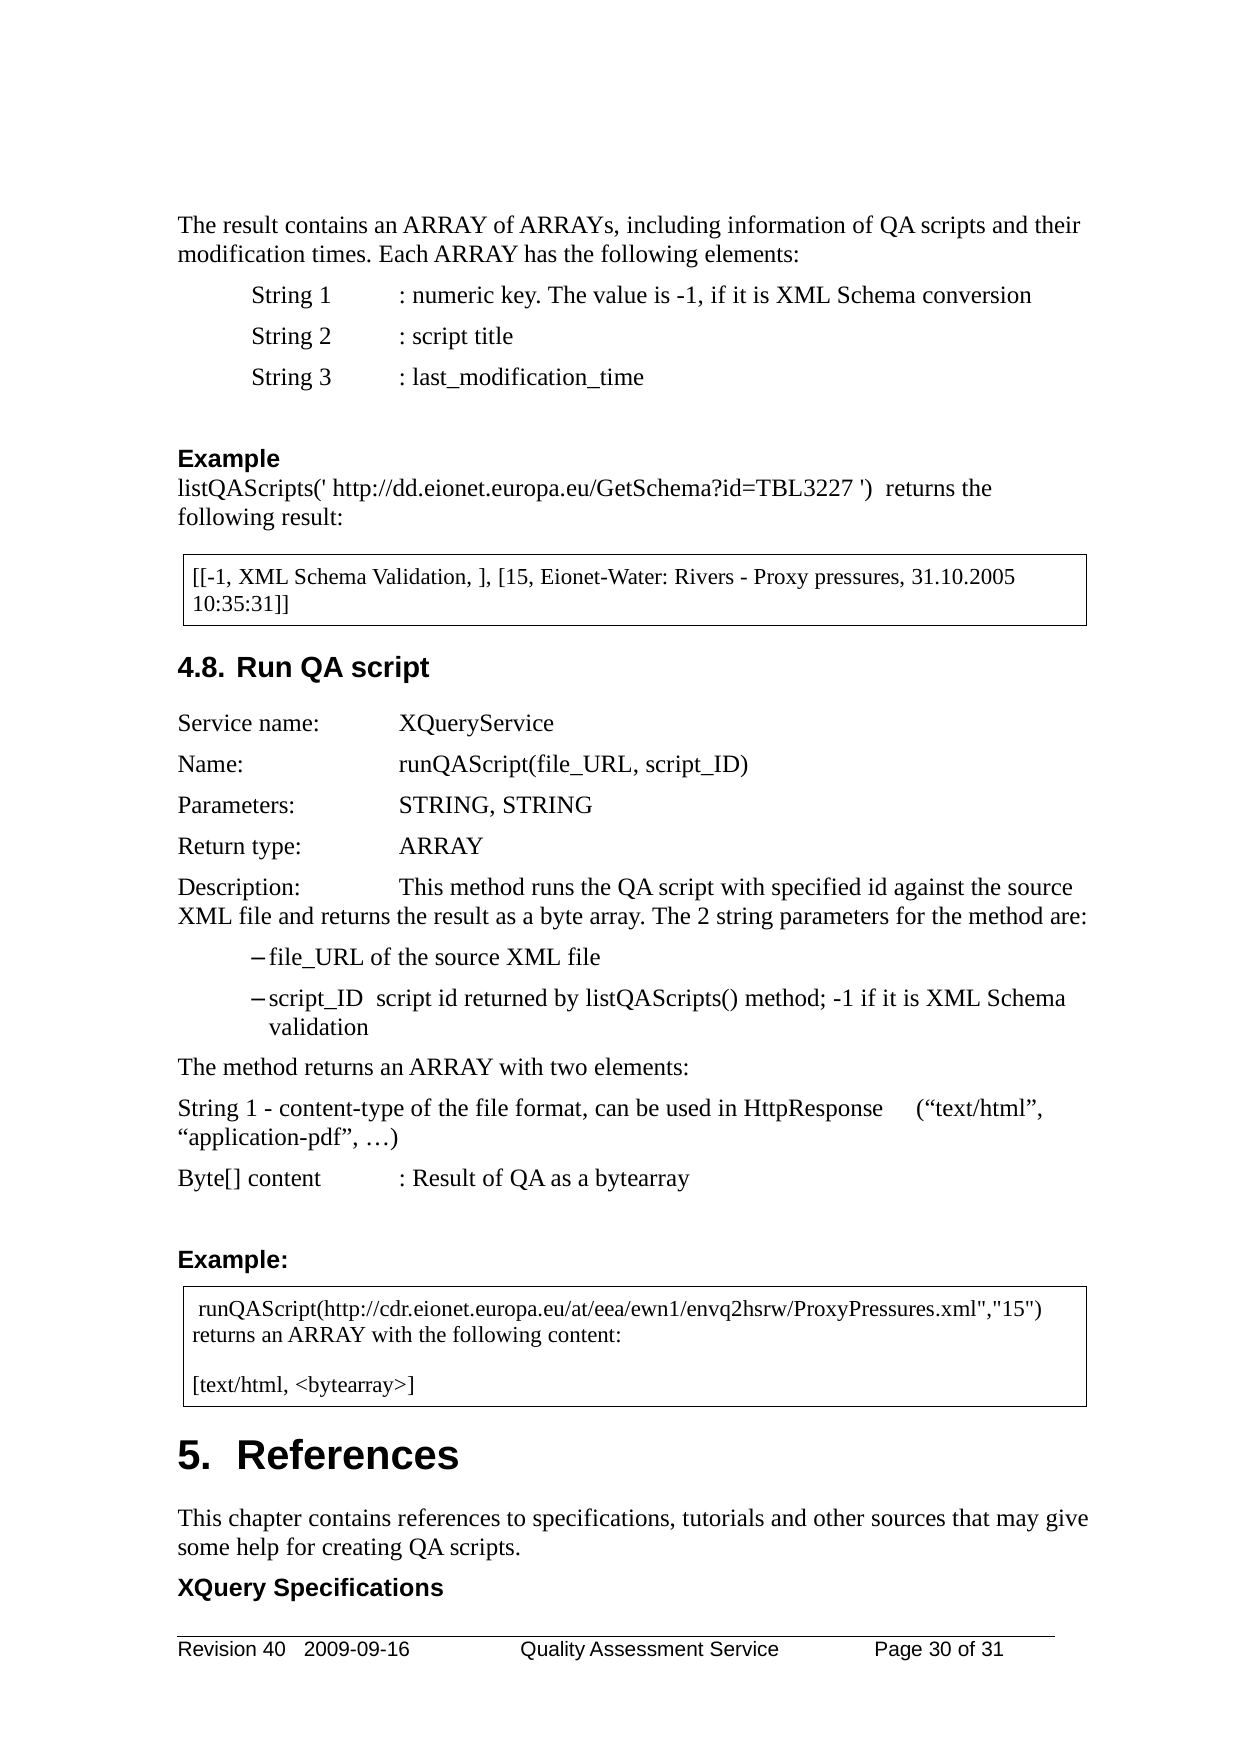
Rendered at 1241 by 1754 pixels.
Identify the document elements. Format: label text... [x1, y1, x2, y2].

text [text/html, <bytearray>] [184, 1362, 1086, 1406]
text Return type: ARRAY [177, 831, 1092, 860]
text Byte[] content : Result of QA as a bytearray [177, 1163, 1092, 1192]
text The result contains an ARRAY of ARRAYs, including information of QA scripts and their modification times. Each ARRAY has the following elements: [177, 210, 1092, 268]
subtitle Example [177, 443, 1092, 472]
text The method returns an ARRAY with two elements: [177, 1052, 1092, 1081]
text Service name: XQueryService [177, 708, 1092, 737]
text String 3 : last_modification_time [177, 362, 1092, 391]
text listQAScripts(' http://dd.eionet.europa.eu/GetSchema?id=TBL3227 ') returns the following result: [177, 472, 1092, 531]
subtitle XQuery Specifications [177, 1573, 1092, 1602]
text [[-1, XML Schema Validation, ], [15, Eionet-Water: Rivers - Proxy pressures, 31.10.2005 10:35:31]] [184, 555, 1086, 625]
text String 1 : numeric key. The value is -1, if it is XML Schema conversion [177, 280, 1092, 309]
text Parameters: STRING, STRING [177, 790, 1092, 819]
text runQAScript(http://cdr.eionet.europa.eu/at/eea/ewn1/envq2hsrw/ProxyPressures.xml","15") returns an ARRAY with the following content: [184, 1287, 1086, 1348]
text String 2 : script title [177, 321, 1092, 350]
subtitle Run QA script [177, 650, 1092, 683]
text Description: This method runs the QA script with specified id against the source XML file and returns the result as a byte array. The 2 string parameters for the method are: [177, 872, 1092, 930]
text String 1 - content-type of the file format, can be used in HttpResponse (“text/html”, “application-pdf”, …) [177, 1093, 1092, 1151]
list script_ID script id returned by listQAScripts() method; -1 if it is XML Schema validation [251, 982, 1092, 1041]
text This chapter contains references to specifications, tutorials and other sources that may give some help for creating QA scripts. [177, 1503, 1092, 1561]
text Name: runQAScript(file_URL, script_ID) [177, 749, 1092, 778]
subtitle Example: [177, 1245, 1092, 1274]
list file_URL of the source XML file [251, 942, 1092, 971]
subtitle References [177, 1430, 1092, 1478]
